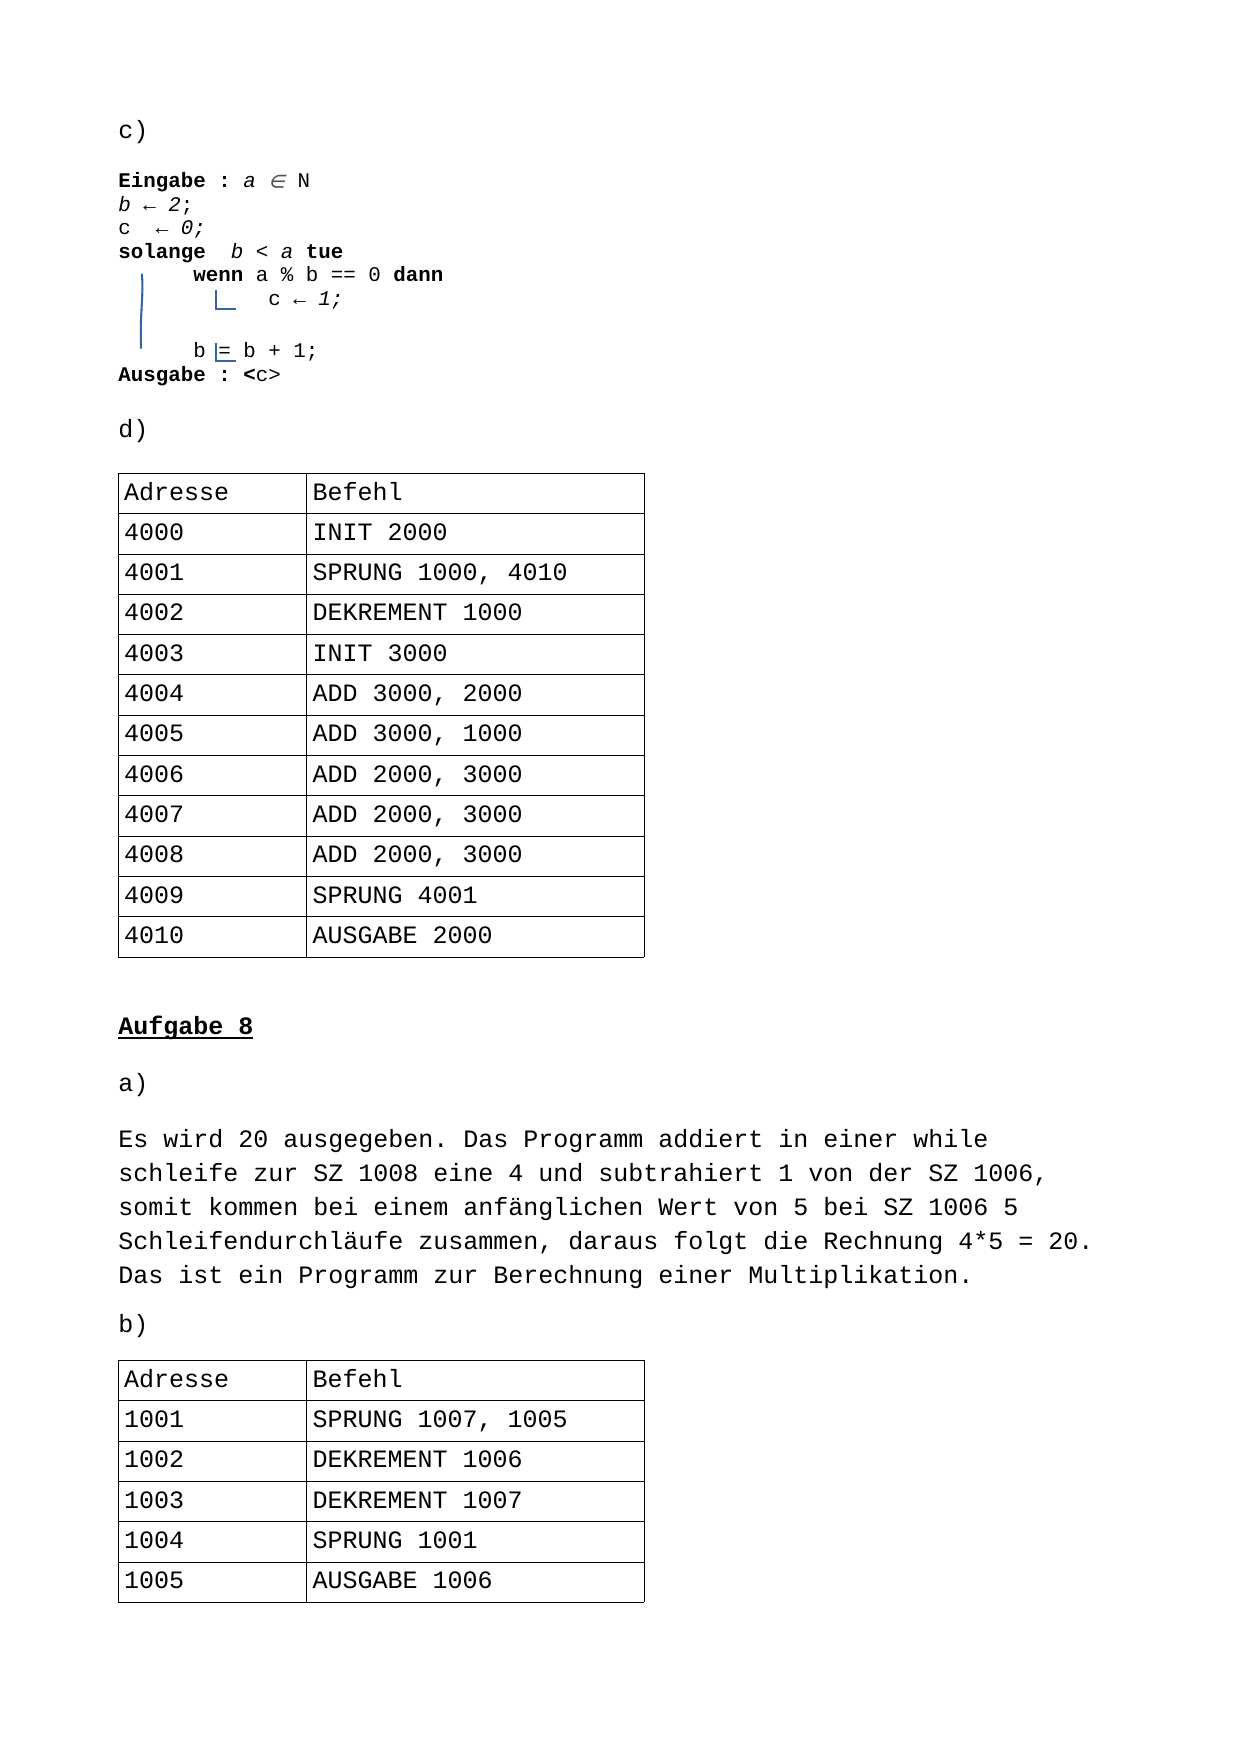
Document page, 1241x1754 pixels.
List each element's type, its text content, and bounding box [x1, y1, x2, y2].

table_cell 4001 [119, 555, 306, 594]
text wenn a % b == 0 dann [118, 264, 1122, 288]
table_header Befehl [307, 1361, 644, 1400]
text b = b + 1; [118, 341, 1122, 364]
table_cell 4005 [119, 716, 306, 755]
text a) [118, 1070, 1122, 1099]
table_cell 1004 [119, 1522, 306, 1562]
text b ← 2; [118, 193, 1122, 217]
table_cell AUSGABE 1006 [307, 1563, 644, 1602]
table_cell 4008 [119, 837, 306, 876]
text c ← 0; [118, 217, 1122, 241]
table_cell ADD 2000, 3000 [307, 756, 644, 795]
table_cell 1005 [119, 1563, 306, 1602]
text d) [118, 416, 1122, 444]
text solange b < a tue [118, 241, 1122, 264]
table_cell DEKREMENT 1000 [307, 595, 644, 634]
table_cell ADD 2000, 3000 [307, 796, 644, 836]
table_cell 4000 [119, 514, 306, 553]
table_cell 4003 [119, 635, 306, 674]
text c ← 1; [143, 288, 1122, 312]
table_cell 4006 [119, 756, 306, 795]
text Aufgabe 8 [118, 1014, 1122, 1042]
table_cell SPRUNG 1007, 1005 [307, 1401, 644, 1441]
table_cell 4004 [119, 675, 306, 715]
table_cell 1001 [119, 1401, 306, 1441]
text Ausgabe : <c> [118, 364, 1122, 388]
table_header Adresse [119, 474, 306, 513]
text c) [118, 118, 1122, 146]
table_cell AUSGABE 2000 [307, 917, 644, 957]
table_cell INIT 2000 [307, 514, 644, 553]
table_cell SPRUNG 1000, 4010 [307, 555, 644, 594]
table_cell 4010 [119, 917, 306, 957]
text b) [118, 1311, 1122, 1340]
text [118, 288, 141, 312]
table_cell ADD 2000, 3000 [307, 837, 644, 876]
table_cell ADD 3000, 2000 [307, 675, 644, 715]
text Es wird 20 ausgegeben. Das Programm addiert in einer while schleife zur SZ 1008 eine 4 und subtrahiert 1 von der SZ 1006, somit kommen bei einem anfänglichen Wert von 5 bei SZ 1006 5 Schleifendurchläufe zusammen, daraus folgt die Rechnung 4*5 = 20. Das ist ein Programm zur Berechnung einer Multiplikation. [118, 1127, 1122, 1291]
table_cell SPRUNG 4001 [307, 877, 644, 916]
table_cell 4007 [119, 796, 306, 836]
table_cell INIT 3000 [307, 635, 644, 674]
table_header Befehl [307, 474, 644, 513]
table_cell SPRUNG 1001 [307, 1522, 644, 1562]
table_cell 4002 [119, 595, 306, 634]
table_header Adresse [119, 1361, 306, 1400]
table_cell DEKREMENT 1007 [307, 1482, 644, 1521]
table_cell 1002 [119, 1442, 306, 1481]
table_cell 4009 [119, 877, 306, 916]
table_cell ADD 3000, 1000 [307, 716, 644, 755]
text Eingabe : a ∈ N [118, 167, 1122, 193]
table_cell 1003 [119, 1482, 306, 1521]
table_cell DEKREMENT 1006 [307, 1442, 644, 1481]
